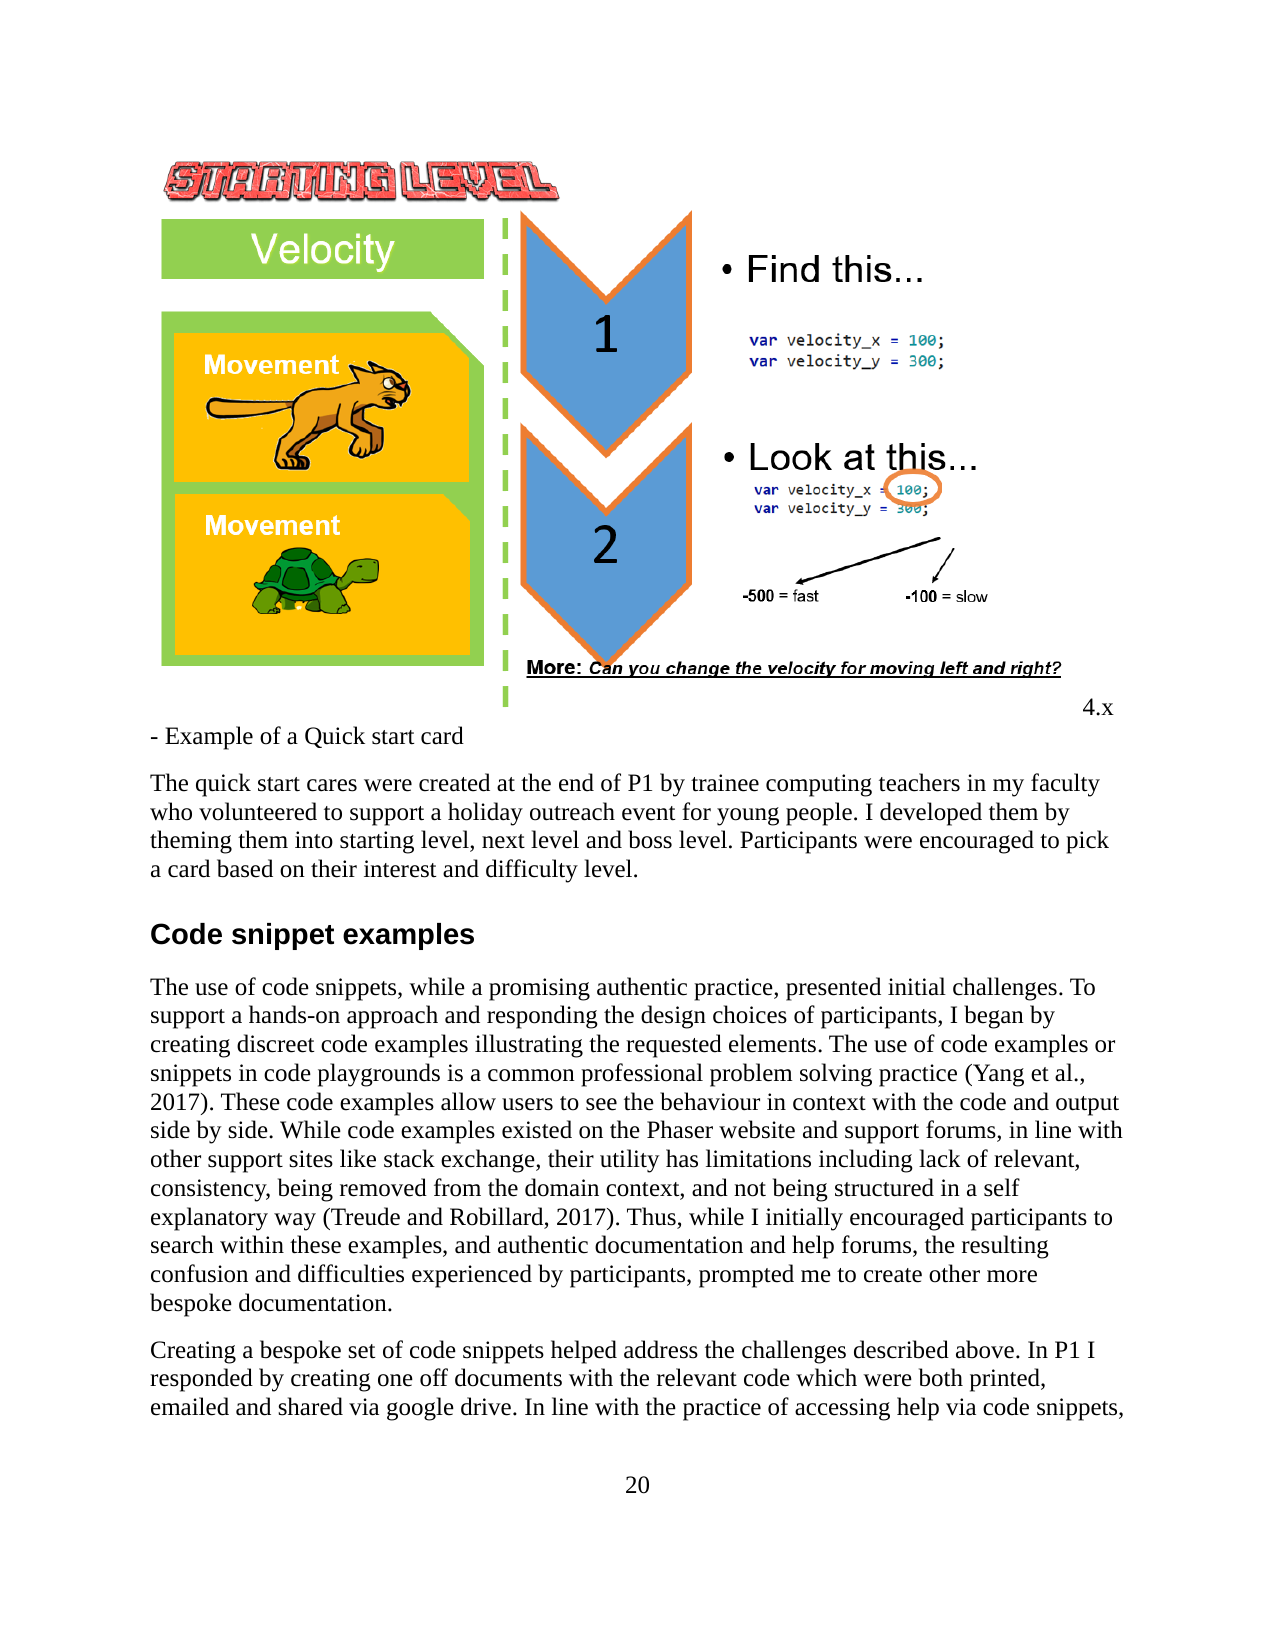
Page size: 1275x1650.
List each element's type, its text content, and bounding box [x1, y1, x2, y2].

text The quick start cares were created at the end of P1 by trainee computing teachers in my faculty who volunteered to support a holiday outreach event for young people. I developed them by theming them into starting level, next level and boss level. Participants were encouraged to pick a card based on their interest and difficulty level. [150, 768, 1125, 883]
text Creating a bespoke set of code snippets helped address the challenges described above. In P1 I responded by creating one off documents with the relevant code which were both printed, emailed and shared via google drive. In line with the practice of accessing help via code snippets, [150, 1335, 1125, 1421]
text The use of code snippets, while a promising authentic practice, presented initial challenges. To support a hands-on approach and responding the design choices of participants, I began by creating discreet code examples illustrating the requested elements. The use of code examples or snippets in code playgrounds is a common professional problem solving practice (Yang et al., 2017). These code examples allow users to see the behaviour in context with the code and output side by side. While code examples existed on the Phaser website and support forums, in line with other support sites like stack exchange, their utility has limitations including lack of relevant, consistency, being removed from the domain context, and not being structured in a self explanatory way (Treude and Robillard, 2017). Thus, while I initially encouraged participants to search within these examples, and authentic documentation and help forums, the resulting confusion and difficulties experienced by participants, prompted me to create other more bespoke documentation. [150, 972, 1125, 1317]
subtitle Code snippet examples [150, 917, 1125, 950]
text 4.x - Example of a Quick start card [150, 716, 1125, 750]
picture [150, 150, 1077, 716]
